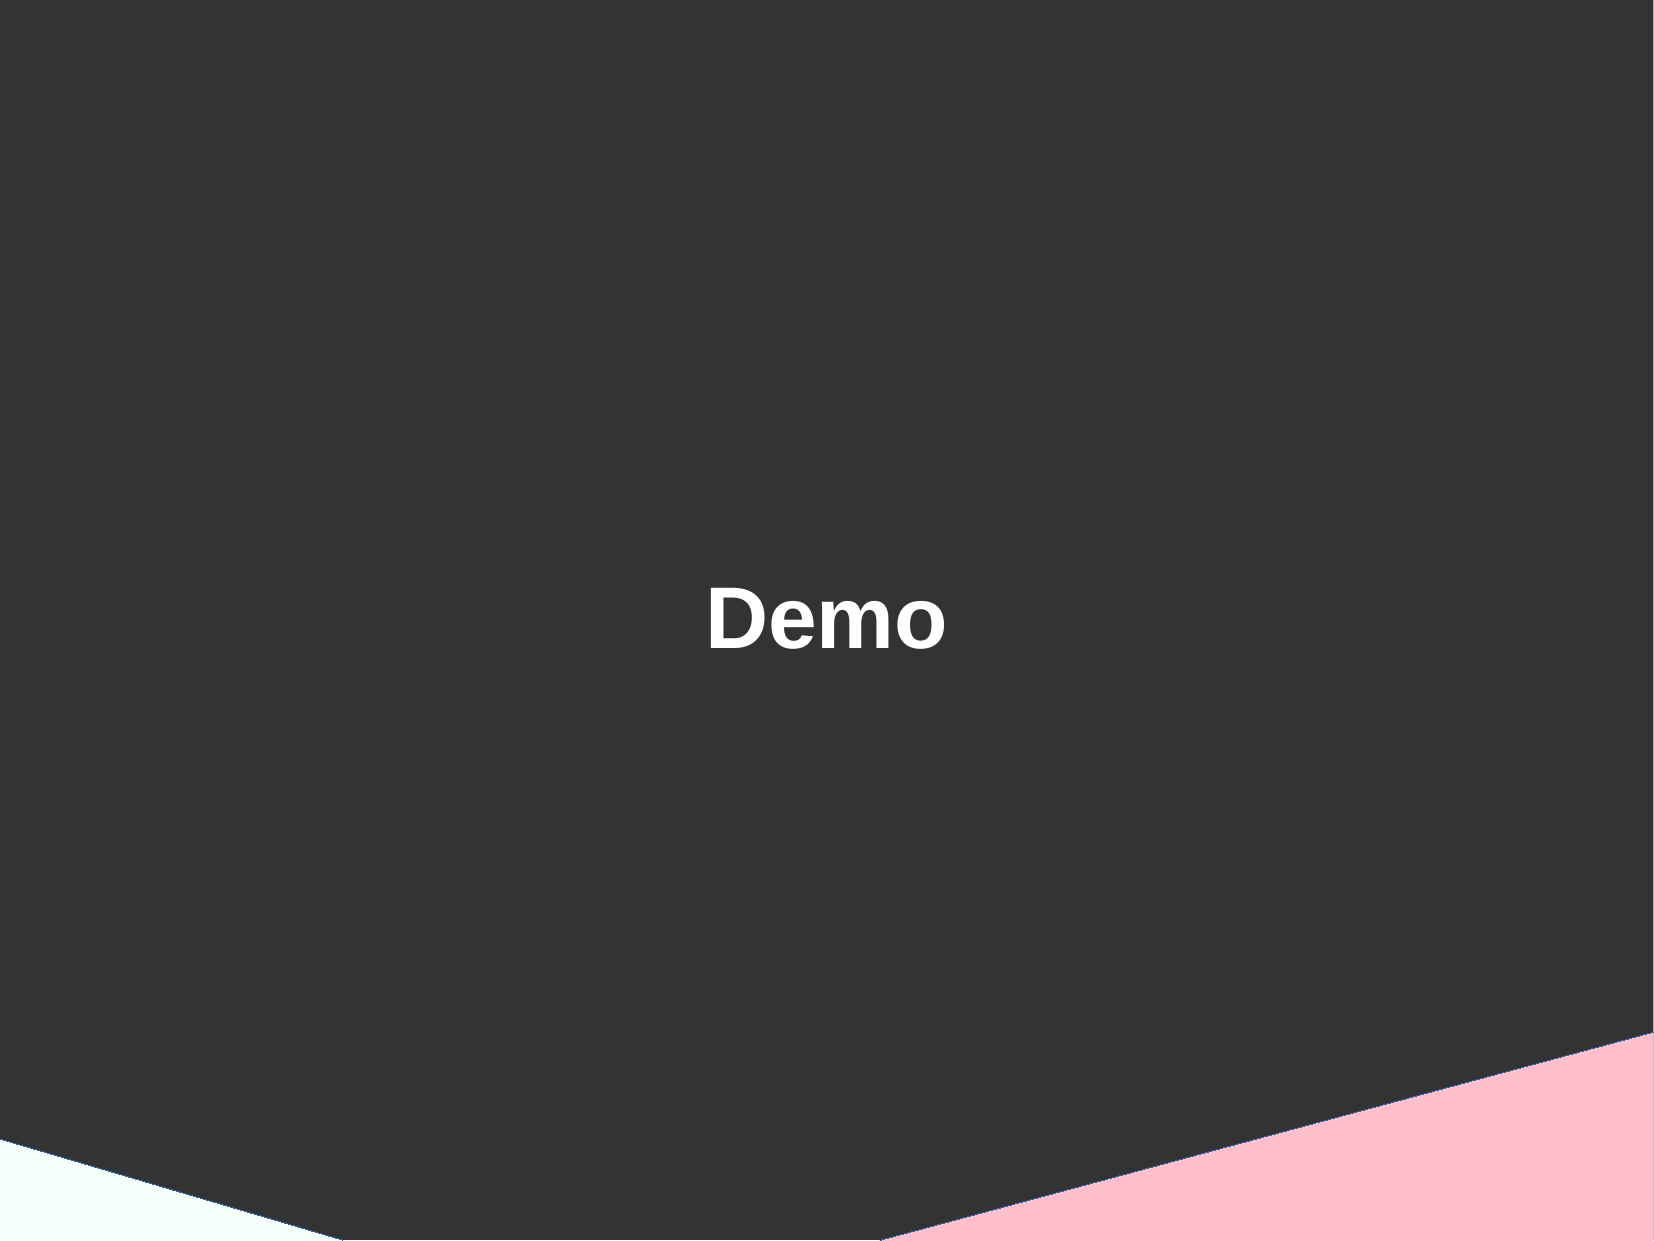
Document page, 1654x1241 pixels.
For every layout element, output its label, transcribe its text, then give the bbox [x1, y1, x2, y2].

text_box [0, 1138, 346, 1241]
title Demo [31, 568, 1622, 672]
text_box [877, 1032, 1654, 1241]
